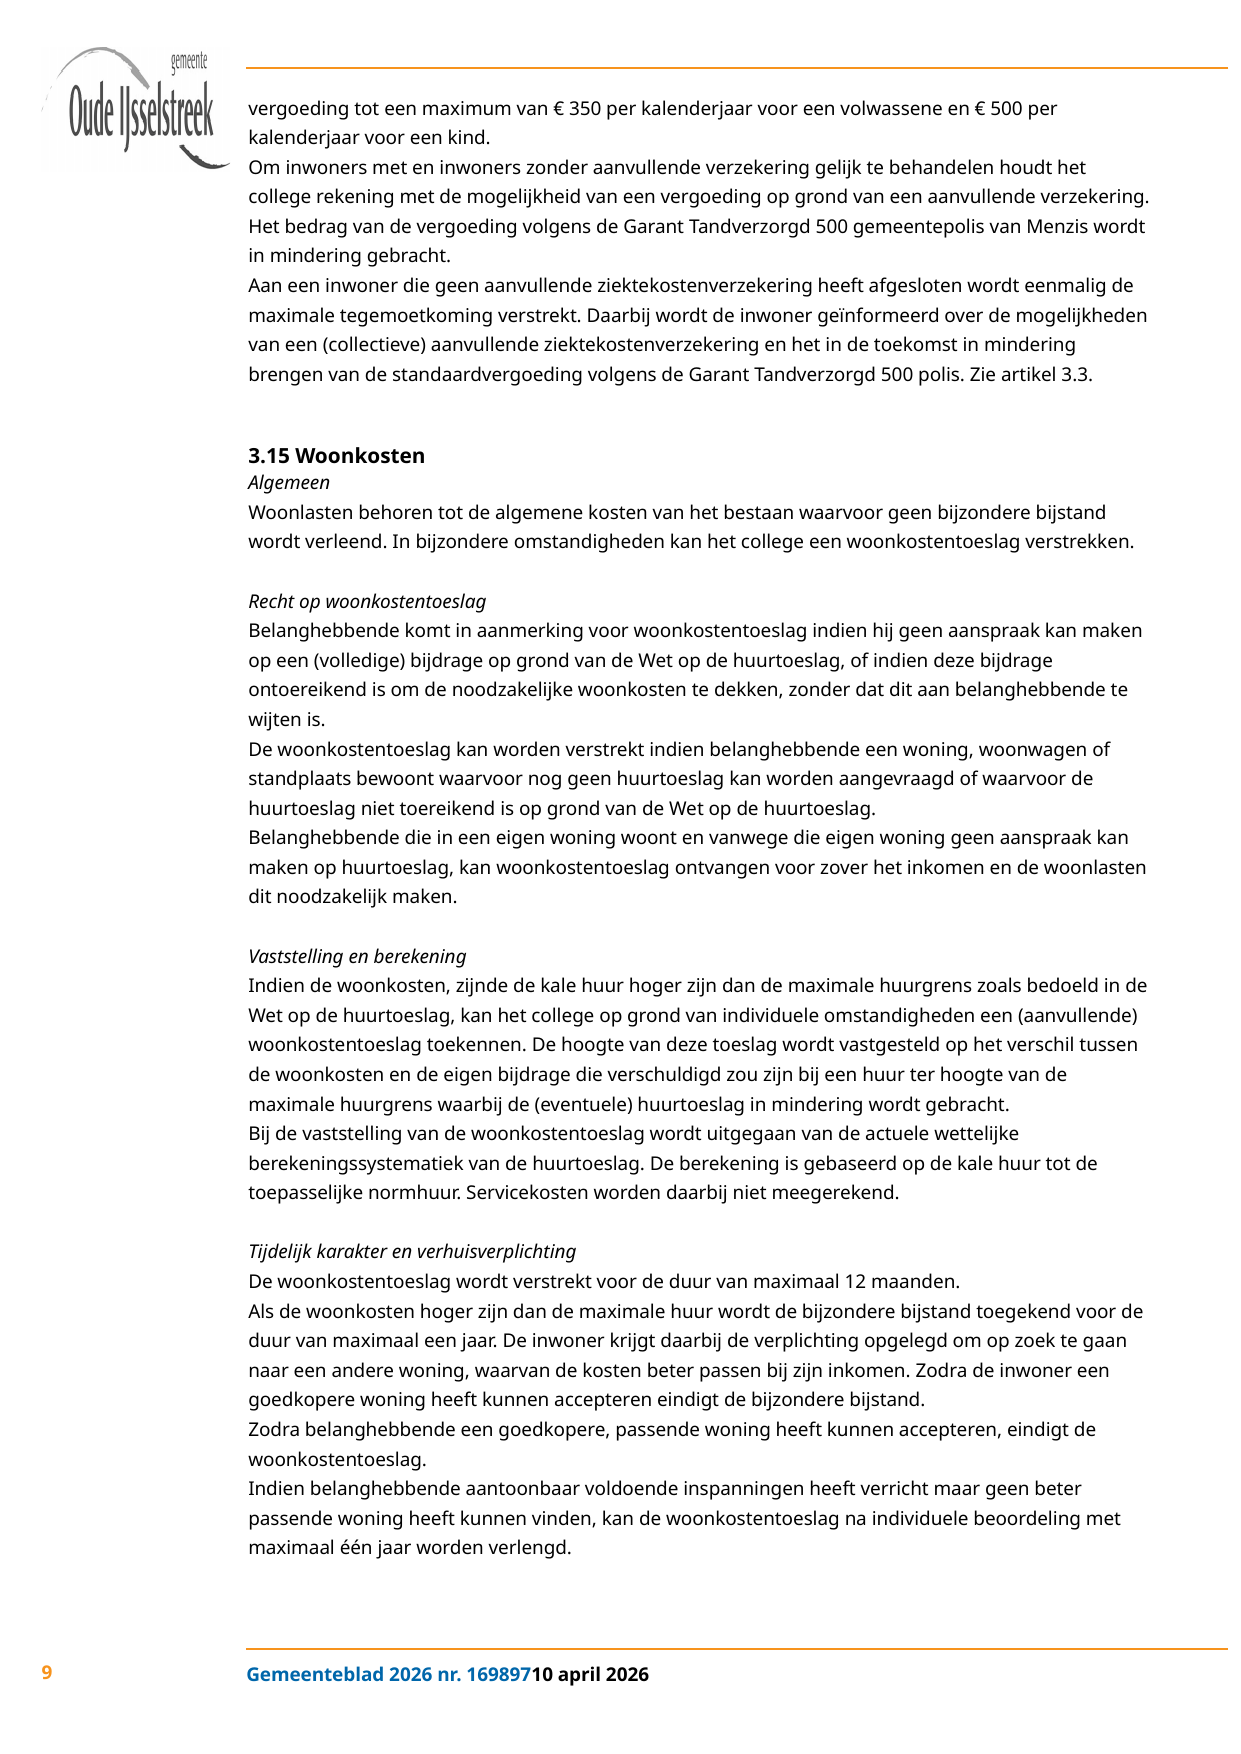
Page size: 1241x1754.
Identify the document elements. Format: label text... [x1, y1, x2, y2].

text De woonkostentoeslag kan worden verstrekt indien belanghebbende een woning, woonwagen of standplaats bewoont waarvoor nog geen huurtoeslag kan worden aangevraagd of waarvoor de huurtoeslag niet toereikend is op grond van de Wet op de huurtoeslag. [248, 736, 1152, 821]
text Tijdelijk karakter en verhuisverplichting [248, 1239, 1152, 1264]
text Belanghebbende komt in aanmerking voor woonkostentoeslag indien hij geen aanspraak kan maken op een (volledige) bijdrage op grond van de Wet op de huurtoeslag, of indien deze bijdrage ontoereikend is om de noodzakelijke woonkosten te dekken, zonder dat dit aan belanghebbende te wijten is. [248, 617, 1152, 732]
text De woonkostentoeslag wordt verstrekt voor de duur van maximaal 12 maanden. [248, 1268, 1152, 1294]
text Indien belanghebbende aantoonbaar voldoende inspanningen heeft verricht maar geen beter passende woning heeft kunnen vinden, kan de woonkostentoeslag na individuele beoordeling met maximaal één jaar worden verlengd. [248, 1475, 1152, 1560]
text Belanghebbende die in een eigen woning woont en vanwege die eigen woning geen aanspraak kan maken op huurtoeslag, kan woonkostentoeslag ontvangen voor zover het inkomen en de woonlasten dit noodzakelijk maken. [248, 824, 1152, 909]
text Zodra belanghebbende een goedkopere, passende woning heeft kunnen accepteren, eindigt de woonkostentoeslag. [248, 1416, 1152, 1471]
text Recht op woonkostentoeslag [248, 588, 1152, 613]
text 3.15 Woonkosten [248, 441, 1152, 469]
text Woonlasten behoren tot de algemene kosten van het bestaan waarvoor geen bijzondere bijstand wordt verleend. In bijzondere omstandigheden kan het college een woonkostentoeslag verstrekken. [248, 499, 1152, 554]
text Algemeen [248, 469, 1152, 495]
picture [41, 47, 231, 172]
text Vaststelling en berekening [248, 943, 1152, 968]
text Bij de vaststelling van de woonkostentoeslag wordt uitgegaan van de actuele wettelijke berekeningssystematiek van de huurtoeslag. De berekening is gebaseerd op de kale huur tot de toepasselijke normhuur. Servicekosten worden daarbij niet meegerekend. [248, 1120, 1152, 1205]
text Als de woonkosten hoger zijn dan de maximale huur wordt de bijzondere bijstand toegekend voor de duur van maximaal een jaar. De inwoner krijgt daarbij de verplichting opgelegd om op zoek te gaan naar een andere woning, waarvan de kosten beter passen bij zijn inkomen. Zodra de inwoner een goedkopere woning heeft kunnen accepteren eindigt de bijzondere bijstand. [248, 1298, 1152, 1412]
text Indien de woonkosten, zijnde de kale huur hoger zijn dan de maximale huurgrens zoals bedoeld in de Wet op de huurtoeslag, kan het college op grond van individuele omstandigheden een (aanvullende) woonkostentoeslag toekennen. De hoogte van deze toeslag wordt vastgesteld op het verschil tussen de woonkosten en de eigen bijdrage die verschuldigd zou zijn bij een huur ter hoogte van de maximale huurgrens waarbij de (eventuele) huurtoeslag in mindering wordt gebracht. [248, 972, 1152, 1116]
text Aan een inwoner die geen aanvullende ziektekostenverzekering heeft afgesloten wordt eenmalig de maximale tegemoetkoming verstrekt. Daarbij wordt de inwoner geïnformeerd over de mogelijkheden van een (collectieve) aanvullende ziektekostenverzekering en het in de toekomst in mindering brengen van de standaardvergoeding volgens de Garant Tandverzorgd 500 polis. Zie artikel 3.3. [248, 272, 1152, 387]
text Om inwoners met en inwoners zonder aanvullende verzekering gelijk te behandelen houdt het college rekening met de mogelijkheid van een vergoeding op grond van een aanvullende verzekering. Het bedrag van de vergoeding volgens de Garant Tandverzorgd 500 gemeentepolis van Menzis wordt in mindering gebracht. [248, 154, 1152, 268]
text vergoeding tot een maximum van € 350 per kalenderjaar voor een volwassene en € 500 per kalenderjaar voor een kind. [248, 95, 1152, 150]
